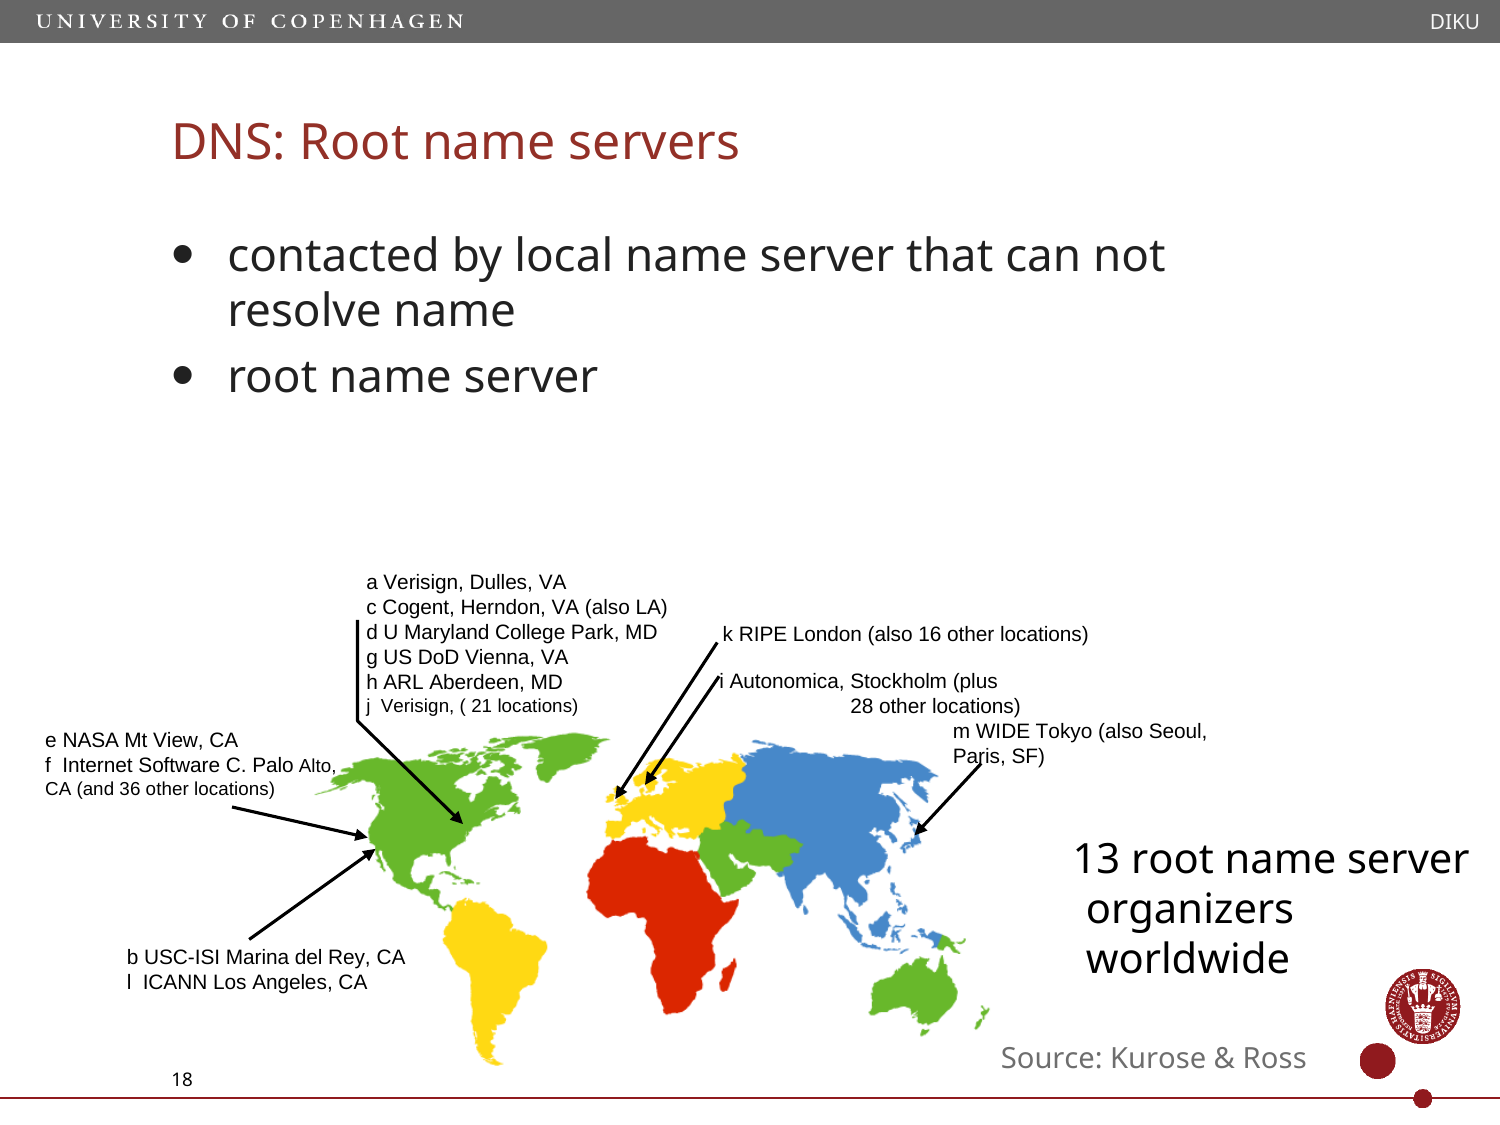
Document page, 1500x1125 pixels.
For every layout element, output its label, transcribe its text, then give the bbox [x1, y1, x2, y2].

picture [0, 728, 1500, 1122]
text_box Source: Kurose & Ross [986, 1031, 1376, 1083]
text_box b USC-ISI Marina del Rey, CA l ICANN Los Angeles, CA [115, 937, 448, 999]
text_box i Autonomica, Stockholm (plus 28 other locations) [707, 661, 1033, 699]
title DNS: Root name servers [171, 75, 1329, 171]
text_box [171, 1067, 522, 1092]
picture [1177, 958, 1189, 970]
text_box m WIDE Tokyo (also Seoul, Paris, SF) [941, 712, 1232, 751]
text_box k RIPE London (also 16 other locations) [782, 614, 1125, 650]
list contacted by local name server that can not resolve name root name server [171, 225, 1329, 900]
picture [1106, 958, 1111, 968]
list contacted by local name server that can not resolve name root name server [360, 694, 681, 728]
picture [1091, 958, 1097, 968]
text_box e NASA Mt View, CA f Internet Software C. Palo Alto, CA (and 36 other locations) [33, 721, 354, 782]
list contacted by local name server that can not resolve name root name server [687, 699, 1017, 728]
text_box a Verisign, Dulles, VA c Cogent, Herndon, VA (also LA) d U Maryland College Park, MD g US DoD Vienna, VA h ARL Aberdeen, MD j Verisign, ( 21 locations) [354, 562, 782, 694]
picture [1247, 958, 1259, 970]
text_box DIKU [469, 0, 1495, 43]
picture [1124, 958, 1137, 970]
text_box 13 root name server organizers worldwide [1014, 823, 1500, 958]
picture [1203, 958, 1209, 968]
picture [1218, 958, 1223, 968]
list contacted by local name server that can not resolve name root name server [171, 782, 295, 900]
